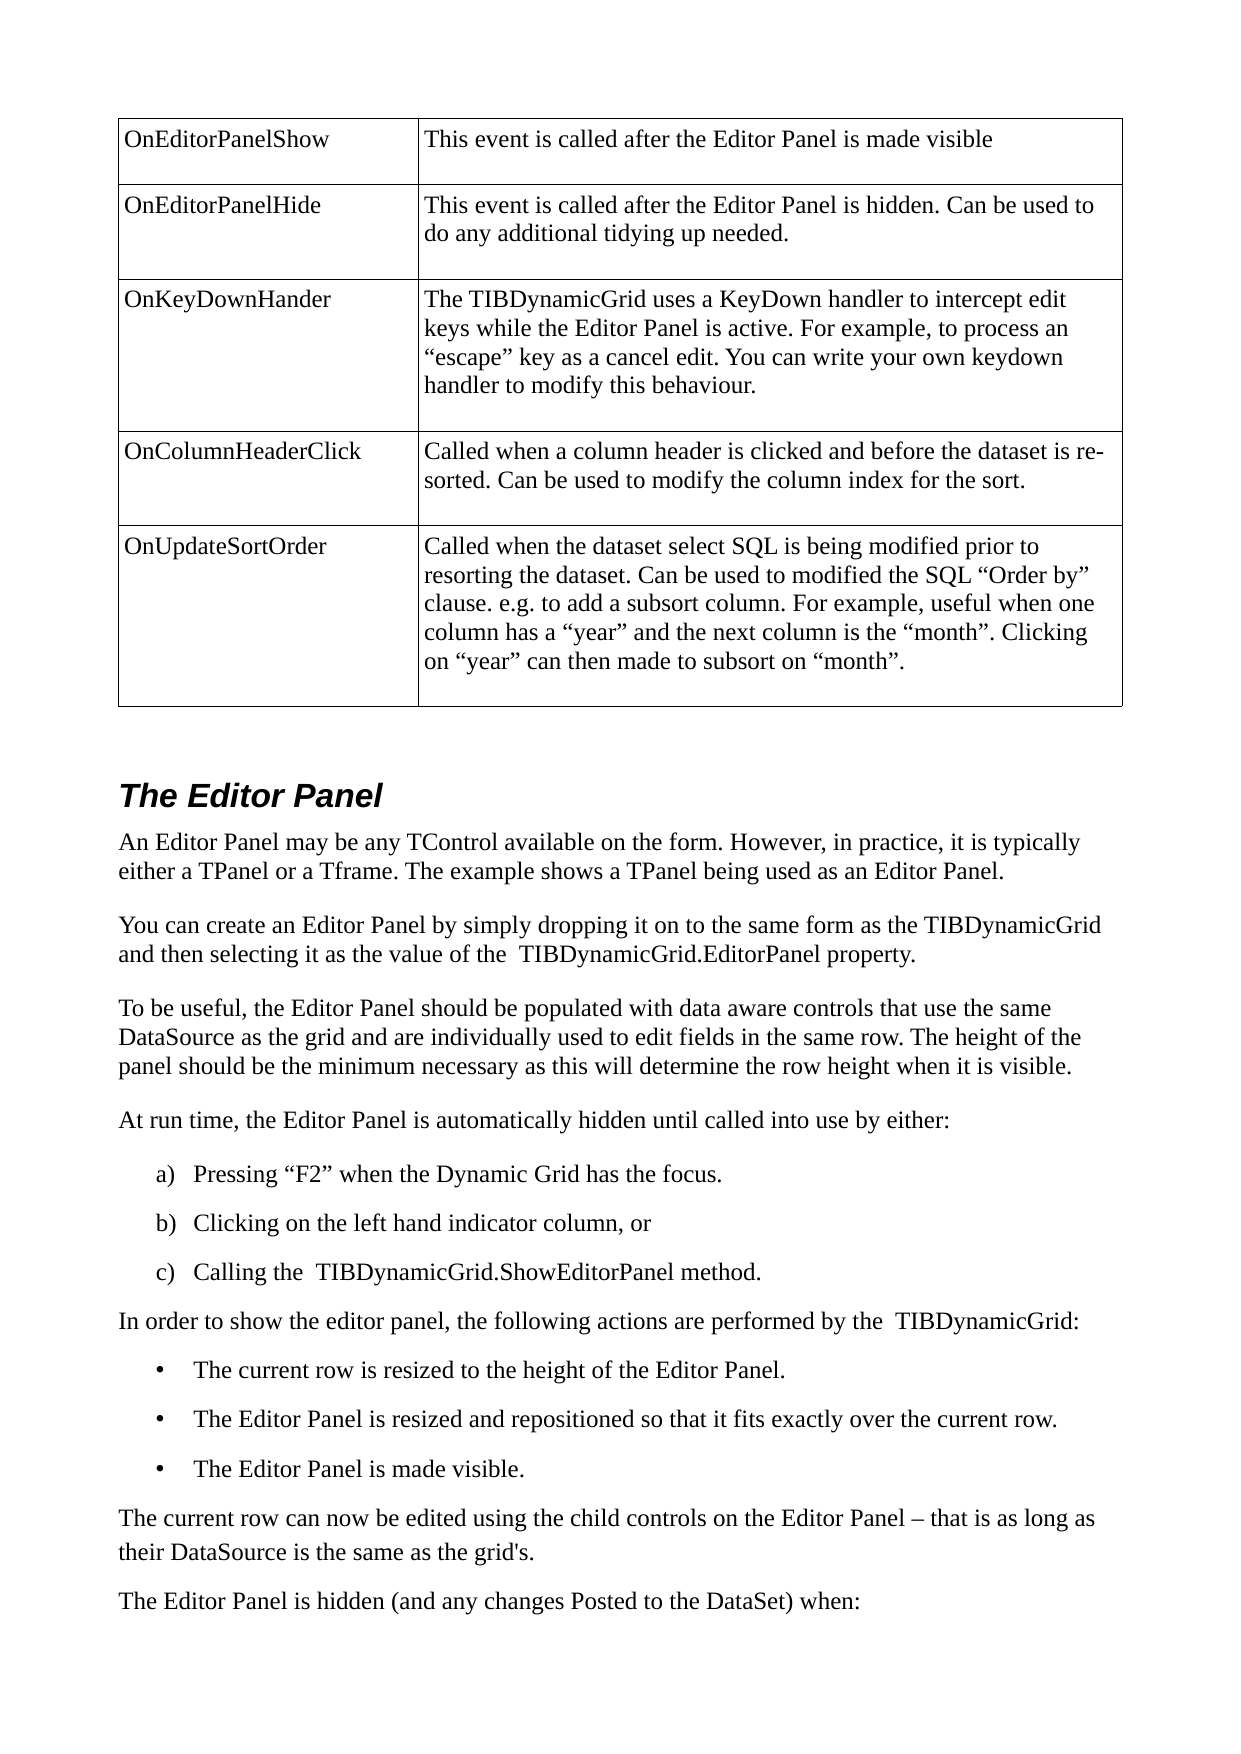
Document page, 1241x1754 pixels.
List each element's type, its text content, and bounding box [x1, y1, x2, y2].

text At run time, the Editor Panel is automatically hidden until called into use by either: [118, 1105, 1122, 1134]
table_cell This event is called after the Editor Panel is hidden. Can be used to do any additional tidying up needed. [419, 185, 1122, 278]
text An Editor Panel may be any TControl available on the form. However, in practice, it is typically either a TPanel or a Tframe. The example shows a TPanel being used as an Editor Panel. [118, 827, 1122, 885]
list Calling the TIBDynamicGrid.ShowEditorPanel method. [156, 1257, 1122, 1286]
list The current row is resized to the height of the Editor Panel. [156, 1356, 1122, 1384]
list The Editor Panel is made visible. [156, 1454, 1122, 1482]
table_cell The TIBDynamicGrid uses a KeyDown handler to intercept edit keys while the Editor Panel is active. For example, to process an “escape” key as a cancel edit. You can write your own keydown handler to modify this behaviour. [419, 280, 1122, 431]
table_cell Called when the dataset select SQL is being modified prior to resorting the dataset. Can be used to modified the SQL “Order by” clause. e.g. to add a subsort column. For example, useful when one column has a “year” and the next column is the “month”. Clicking on “year” can then made to subsort on “month”. [419, 526, 1122, 706]
subtitle The Editor Panel [118, 776, 1122, 815]
list Clicking on the left hand indicator column, or [156, 1208, 1122, 1237]
text You can create an Editor Panel by simply dropping it on to the same form as the TIBDynamicGrid and then selecting it as the value of the TIBDynamicGrid.EditorPanel property. [118, 910, 1122, 968]
text The current row can now be edited using the child controls on the Editor Panel – that is as long as their DataSource is the same as the grid's. [118, 1503, 1122, 1566]
table_cell OnEditorPanelShow [119, 119, 418, 184]
table_cell OnKeyDownHander [119, 280, 418, 431]
table_cell OnEditorPanelHide [119, 185, 418, 278]
table_cell OnUpdateSortOrder [119, 526, 418, 706]
table_cell This event is called after the Editor Panel is made visible [419, 119, 1122, 184]
list The Editor Panel is resized and repositioned so that it fits exactly over the current row. [156, 1404, 1122, 1433]
table_cell OnColumnHeaderClick [119, 432, 418, 525]
text The Editor Panel is hidden (and any changes Posted to the DataSet) when: [118, 1586, 1122, 1615]
table_cell Called when a column header is clicked and before the dataset is re-sorted. Can be used to modify the column index for the sort. [419, 432, 1122, 525]
text In order to show the editor panel, the following actions are performed by the TIBDynamicGrid: [118, 1306, 1122, 1335]
list Pressing “F2” when the Dynamic Grid has the focus. [156, 1159, 1122, 1188]
text To be useful, the Editor Panel should be populated with data aware controls that use the same DataSource as the grid and are individually used to edit fields in the same row. The height of the panel should be the minimum necessary as this will determine the row height when it is visible. [118, 993, 1122, 1079]
